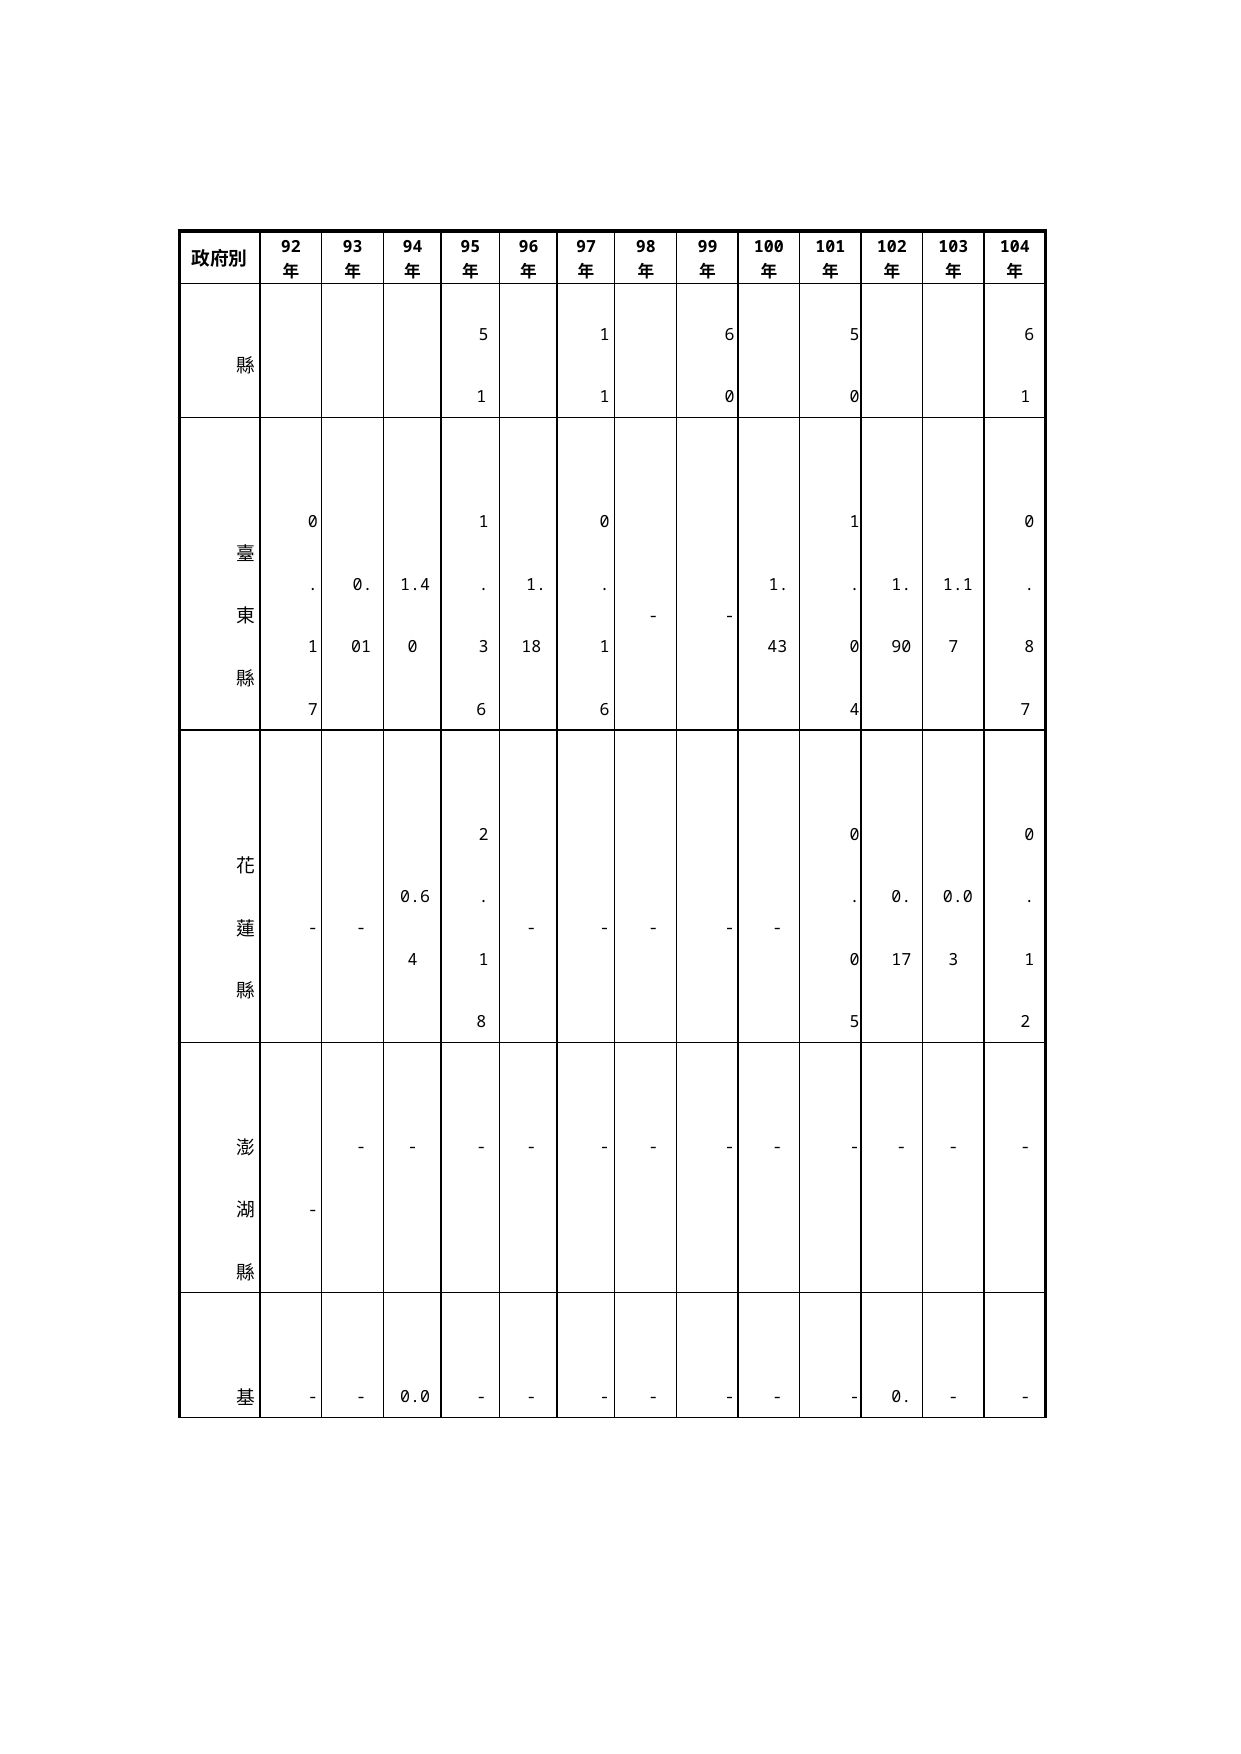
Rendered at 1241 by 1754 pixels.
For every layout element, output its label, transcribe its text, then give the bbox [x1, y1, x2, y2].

table_cell - [261, 1043, 321, 1292]
table_cell 0.17 [862, 731, 922, 1042]
table_cell - [739, 1043, 799, 1292]
table_header 98年 [615, 233, 676, 282]
table_cell - [322, 731, 383, 1042]
table_cell 澎湖縣 [181, 1043, 259, 1292]
table_cell 1.17 [923, 418, 983, 729]
table_cell 1.40 [384, 418, 440, 729]
table_cell - [384, 1043, 440, 1292]
table_cell - [923, 1043, 983, 1292]
table_cell - [442, 1293, 499, 1417]
table_cell 花蓮縣 [181, 731, 259, 1042]
table_cell - [261, 731, 321, 1042]
table_cell [384, 284, 440, 417]
table_cell 0.03 [923, 731, 983, 1042]
table_cell - [500, 1043, 556, 1292]
table_cell - [322, 1293, 383, 1417]
table_cell 1.36 [442, 418, 499, 729]
table_cell - [500, 731, 556, 1042]
table_header 101年 [800, 233, 860, 282]
table_cell 0. [862, 1293, 922, 1417]
table_header 104年 [985, 233, 1044, 282]
table_cell - [261, 1293, 321, 1417]
table_cell - [322, 1043, 383, 1292]
table_cell 50 [800, 284, 860, 417]
table_cell 0.16 [558, 418, 614, 729]
table_cell [923, 284, 983, 417]
table_cell - [800, 1293, 860, 1417]
table_cell - [739, 731, 799, 1042]
table_cell - [558, 1293, 614, 1417]
table_cell - [923, 1293, 983, 1417]
table_cell - [261, 284, 321, 417]
table_cell - [677, 731, 737, 1042]
table_cell - [985, 1293, 1044, 1417]
table_cell - [322, 284, 383, 417]
table_cell 0.05 [800, 731, 860, 1042]
table_cell 0.87 [985, 418, 1044, 729]
table_header 93年 [322, 233, 383, 282]
table_cell - [615, 1293, 676, 1417]
table_cell - [862, 1043, 922, 1292]
table_cell 60 [677, 284, 737, 417]
table_cell 臺東縣 [181, 418, 259, 729]
table_cell 0.01 [322, 418, 383, 729]
table_header 政府別 [181, 233, 259, 282]
table_cell - [985, 1043, 1044, 1292]
table_cell [862, 284, 922, 417]
table_cell 2.18 [442, 731, 499, 1042]
table_cell [739, 284, 799, 417]
table_header 95年 [442, 233, 499, 282]
table_header 99年 [677, 233, 737, 282]
table_cell 0.64 [384, 731, 440, 1042]
table_cell 1.90 [862, 418, 922, 729]
table_header 100年 [739, 233, 799, 282]
table_cell - [677, 1293, 737, 1417]
table_cell 51 [442, 284, 499, 417]
table_cell - [677, 418, 737, 729]
table_cell - [739, 1293, 799, 1417]
table_cell [500, 284, 556, 417]
table_header 96年 [500, 233, 556, 282]
table_cell - [615, 418, 676, 729]
table_header 102年 [862, 233, 922, 282]
table_cell - [615, 731, 676, 1042]
table_cell 0.0 [384, 1293, 440, 1417]
table_cell - [615, 1043, 676, 1292]
table_header 103年 [923, 233, 983, 282]
table_header 94年 [384, 233, 440, 282]
table_cell [615, 284, 676, 417]
table_cell 0.17 [261, 418, 321, 729]
table_cell 基 [181, 1293, 259, 1417]
table_cell 1.04 [800, 418, 860, 729]
table_cell - [800, 1043, 860, 1292]
table_cell - [677, 1043, 737, 1292]
table_header 97年 [558, 233, 614, 282]
table_cell 0.12 [985, 731, 1044, 1042]
table_cell - [558, 731, 614, 1042]
table_cell - [558, 1043, 614, 1292]
table_cell 11 [558, 284, 614, 417]
table_cell 61 [985, 284, 1044, 417]
table_cell 縣 [181, 284, 259, 417]
table_cell 1.43 [739, 418, 799, 729]
table_cell - [442, 1043, 499, 1292]
table_cell 1.18 [500, 418, 556, 729]
table_header 92年 [261, 233, 321, 282]
table_cell - [500, 1293, 556, 1417]
